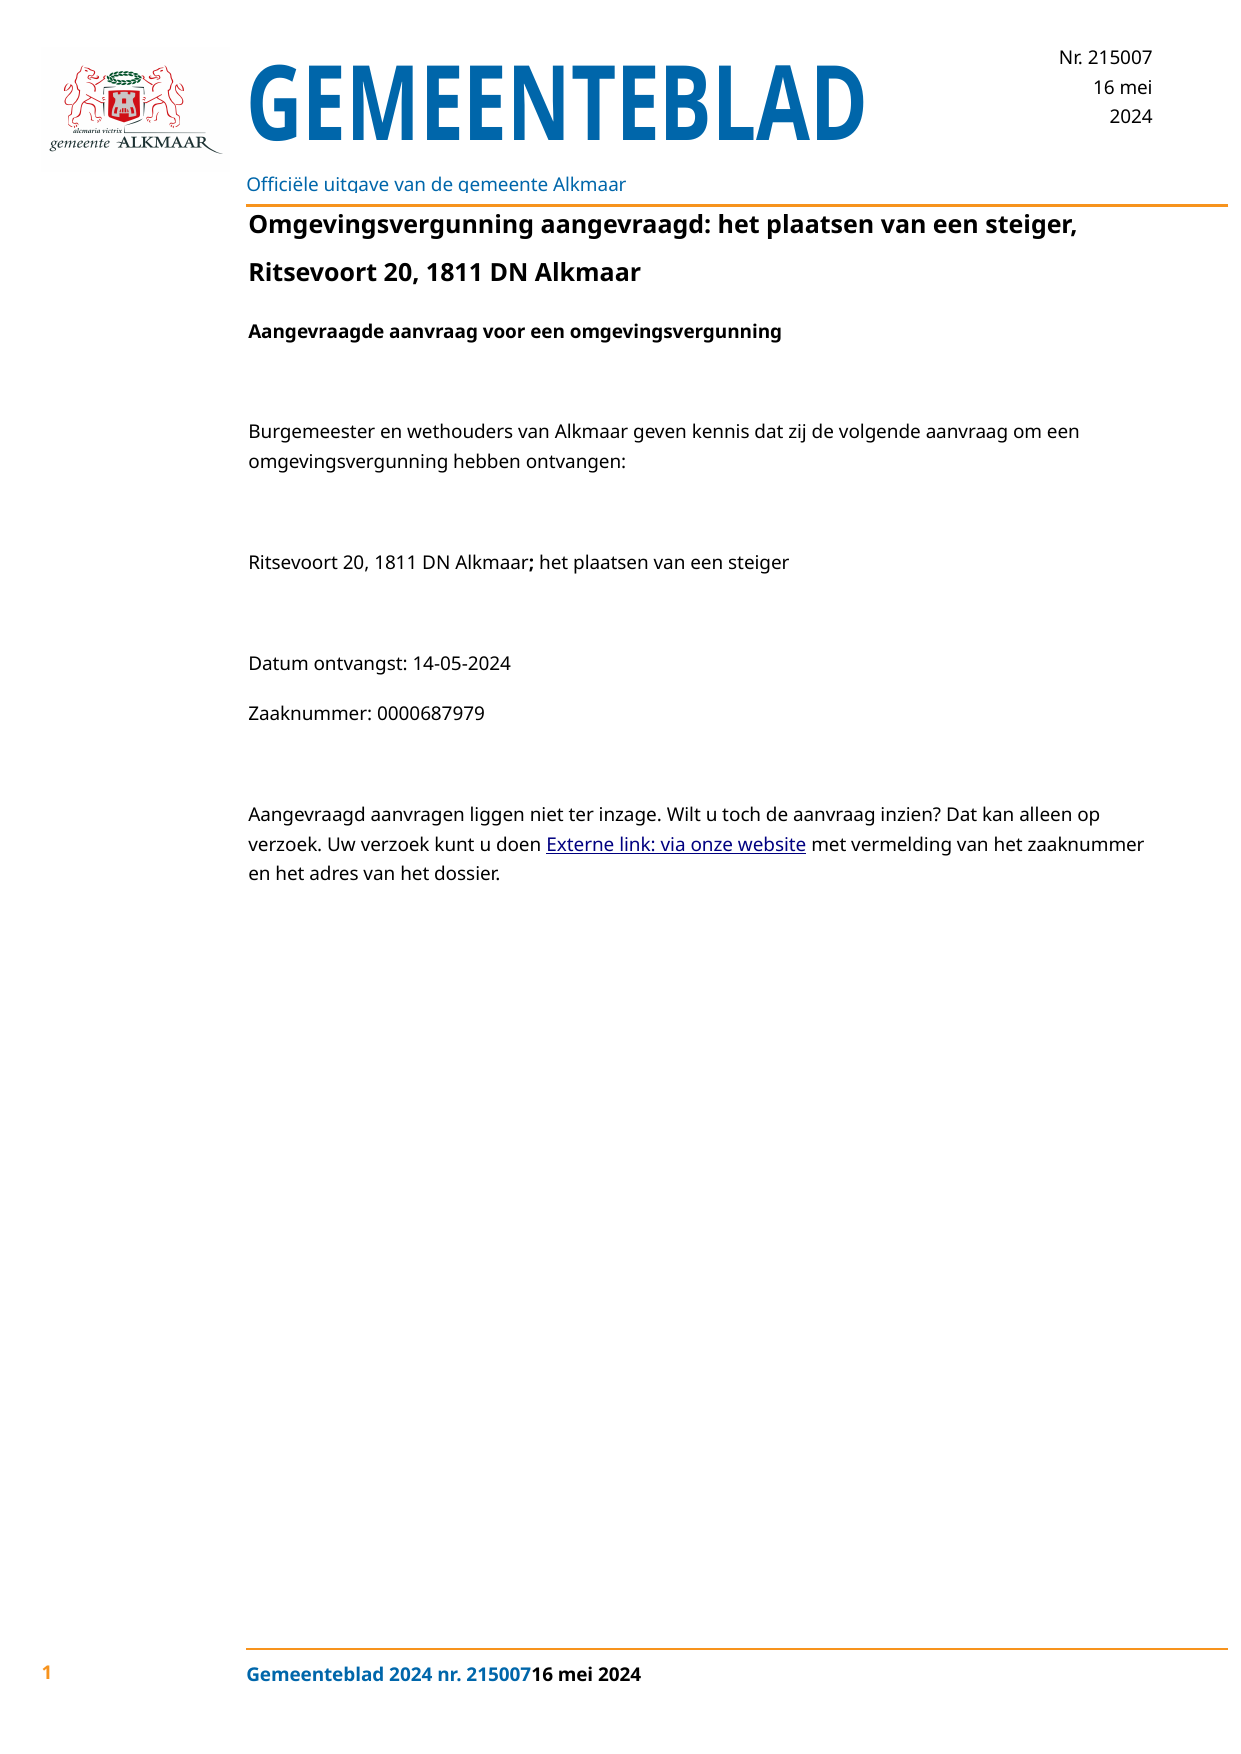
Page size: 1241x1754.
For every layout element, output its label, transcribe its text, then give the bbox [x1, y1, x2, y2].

text Datum ontvangst: 14-05-2024 [248, 650, 1152, 676]
text Burgemeester en wethouders van Alkmaar geven kennis dat zij de volgende aanvraag om een omgevingsvergunning hebben ontvangen: [248, 419, 1152, 474]
text Aangevraagd aanvragen liggen niet ter inzage. Wilt u toch de aanvraag inzien? Dat kan alleen op verzoek. Uw verzoek kunt u doen Externe link: via onze website met vermelding van het zaaknummer en het adres van het dossier. [248, 801, 1152, 886]
text Ritsevoort 20, 1811 DN Alkmaar; het plaatsen van een steiger [248, 549, 1152, 575]
text Omgevingsvergunning aangevraagd: het plaatsen van een steiger, Ritsevoort 20, 1811 DN Alkmaar [248, 207, 1152, 288]
picture [41, 47, 231, 172]
text Zaaknummer: 0000687979 [248, 700, 1152, 726]
text Aangevraagde aanvraag voor een omgevingsvergunning [248, 318, 1152, 344]
